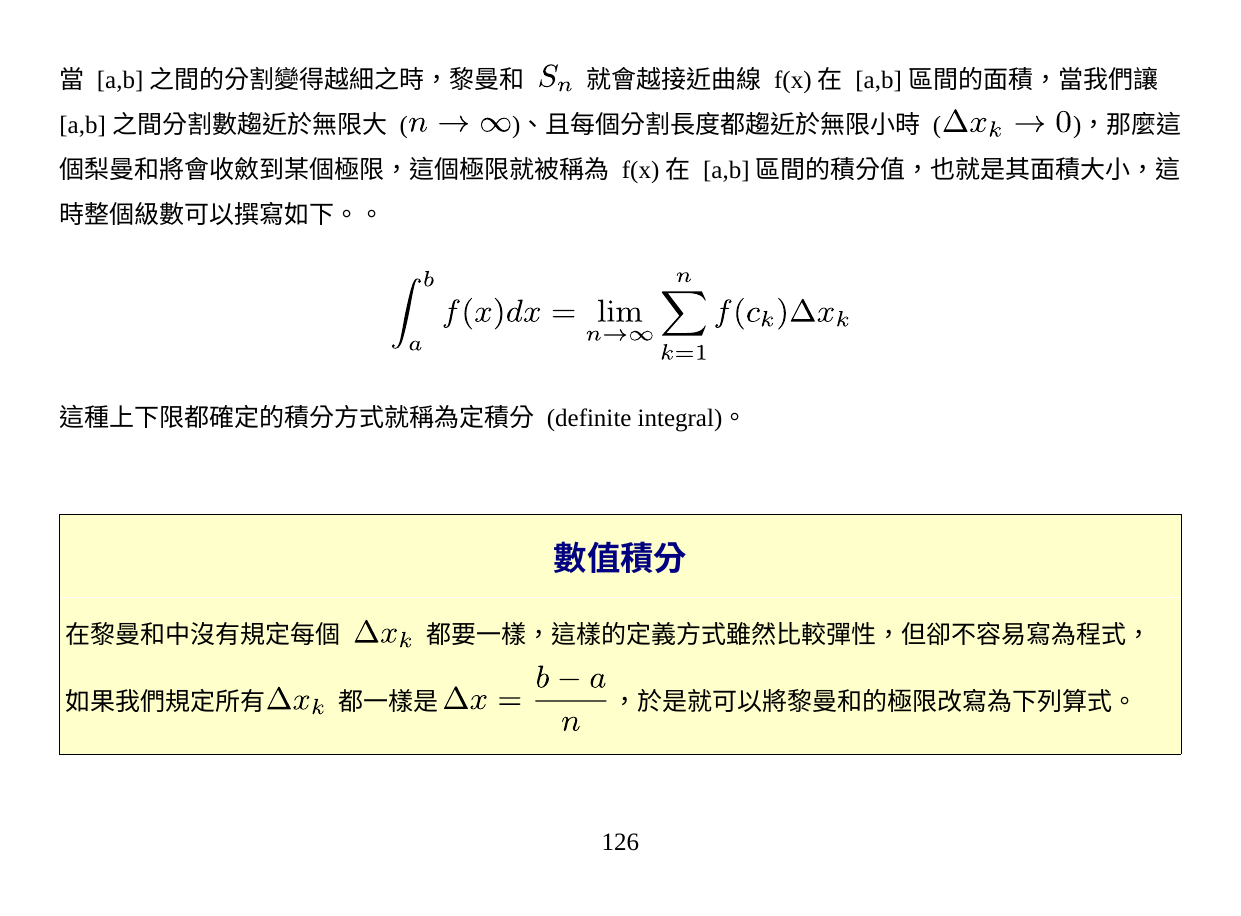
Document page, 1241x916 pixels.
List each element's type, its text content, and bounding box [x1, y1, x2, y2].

text 這種上下限都確定的積分方式就稱為定積分 (definite integral)。 [59, 398, 1181, 434]
table_header 數值積分 [60, 515, 1181, 597]
text 當 [a,b] 之間的分割變得越細之時，黎曼和 就會越接近曲線 f(x) 在 [a,b] 區間的面積，當我們讓 [a,b] 之間分割數趨近於無限大 ()、且每個分割長度都趨近於無限小時 ()，那麼這個梨曼和將會收斂到某個極限，這個極限就被稱為 f(x) 在 [a,b] 區間的積分值，也就是其面積大小，這時整個級數可以撰寫如下。。 [59, 59, 1181, 231]
table_cell 在黎曼和中沒有規定每個 都要一樣，這樣的定義方式雖然比較彈性，但卻不容易寫為程式，如果我們規定所有 都一樣是，於是就可以將黎曼和的極限改寫為下列算式。 [60, 598, 1181, 754]
